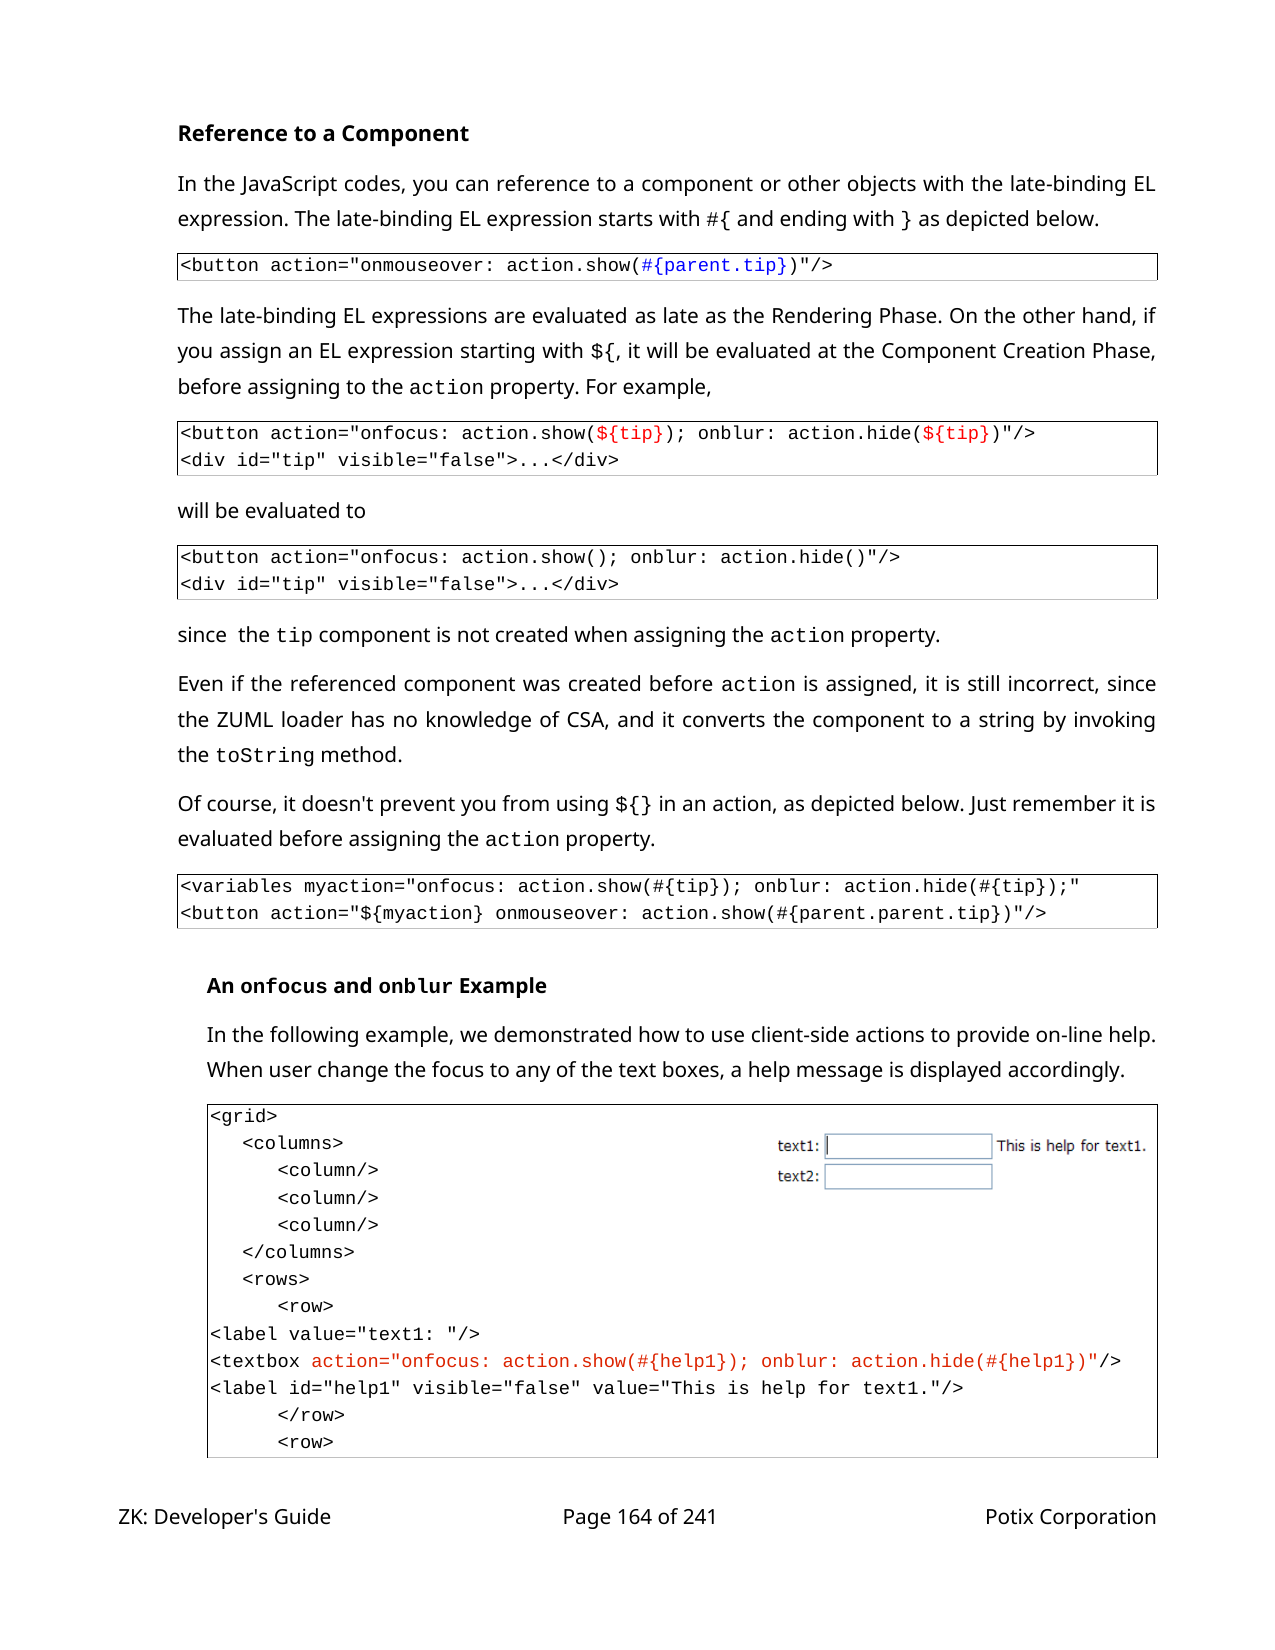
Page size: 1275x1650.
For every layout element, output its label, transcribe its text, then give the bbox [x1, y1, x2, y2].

text <row> [208, 1294, 1157, 1318]
text <column/> [208, 1213, 1157, 1237]
text </row> [208, 1403, 1157, 1427]
text <grid> [208, 1105, 1157, 1128]
text <button action="onmouseover: action.show(#{parent.tip})"/> [178, 254, 1157, 280]
text <button action="${myaction} onmouseover: action.show(#{parent.parent.tip})"/> [178, 901, 1157, 928]
text <column/> [208, 1186, 1157, 1210]
text since the tip component is not created when assigning the action property. [177, 620, 1157, 648]
picture [776, 1129, 1152, 1193]
text <row> [208, 1430, 1157, 1457]
text In the JavaScript codes, you can reference to a component or other objects with the late-binding EL expression. The late-binding EL expression starts with #{ and ending with } as depicted below. [177, 169, 1157, 232]
text <div id="tip" visible="false">...</div> [178, 448, 1157, 475]
text Of course, it doesn't prevent you from using ${} in an action, as depicted below. Just remember it is evaluated before assigning the action property. [177, 789, 1157, 853]
text In the following example, we demonstrated how to use client-side actions to provide on-line help. When user change the focus to any of the text boxes, a help message is displayed accordingly. [207, 1020, 1157, 1083]
text <rows> [208, 1267, 1157, 1291]
text <label value="text1: "/> [208, 1321, 1157, 1346]
text <button action="onfocus: action.show(); onblur: action.hide()"/> [178, 546, 1157, 569]
text <button action="onfocus: action.show(${tip}); onblur: action.hide(${tip})"/> [178, 422, 1157, 445]
text will be evaluated to [177, 496, 1157, 524]
text <variables myaction="onfocus: action.show(#{tip}); onblur: action.hide(#{tip});" [178, 875, 1157, 898]
subtitle Reference to a Component [177, 118, 1157, 148]
text The late-binding EL expressions are evaluated as late as the Rendering Phase. On the other hand, if you assign an EL expression starting with ${, it will be evaluated at the Component Creation Phase, before assigning to the action property. For example, [177, 301, 1157, 400]
subtitle An onfocus and onblur Example [207, 971, 1157, 999]
text <div id="tip" visible="false">...</div> [178, 572, 1157, 599]
text Even if the referenced component was created before action is assigned, it is still incorrect, since the ZUML loader has no knowledge of CSA, and it converts the component to a string by invoking the toString method. [177, 669, 1157, 768]
text <column/> [208, 1158, 776, 1183]
text </columns> [208, 1240, 1157, 1264]
text <label id="help1" visible="false" value="This is help for text1."/> [208, 1376, 1157, 1400]
text <columns> [208, 1131, 776, 1155]
text <textbox action="onfocus: action.show(#{help1}); onblur: action.hide(#{help1})"/> [208, 1349, 1157, 1373]
